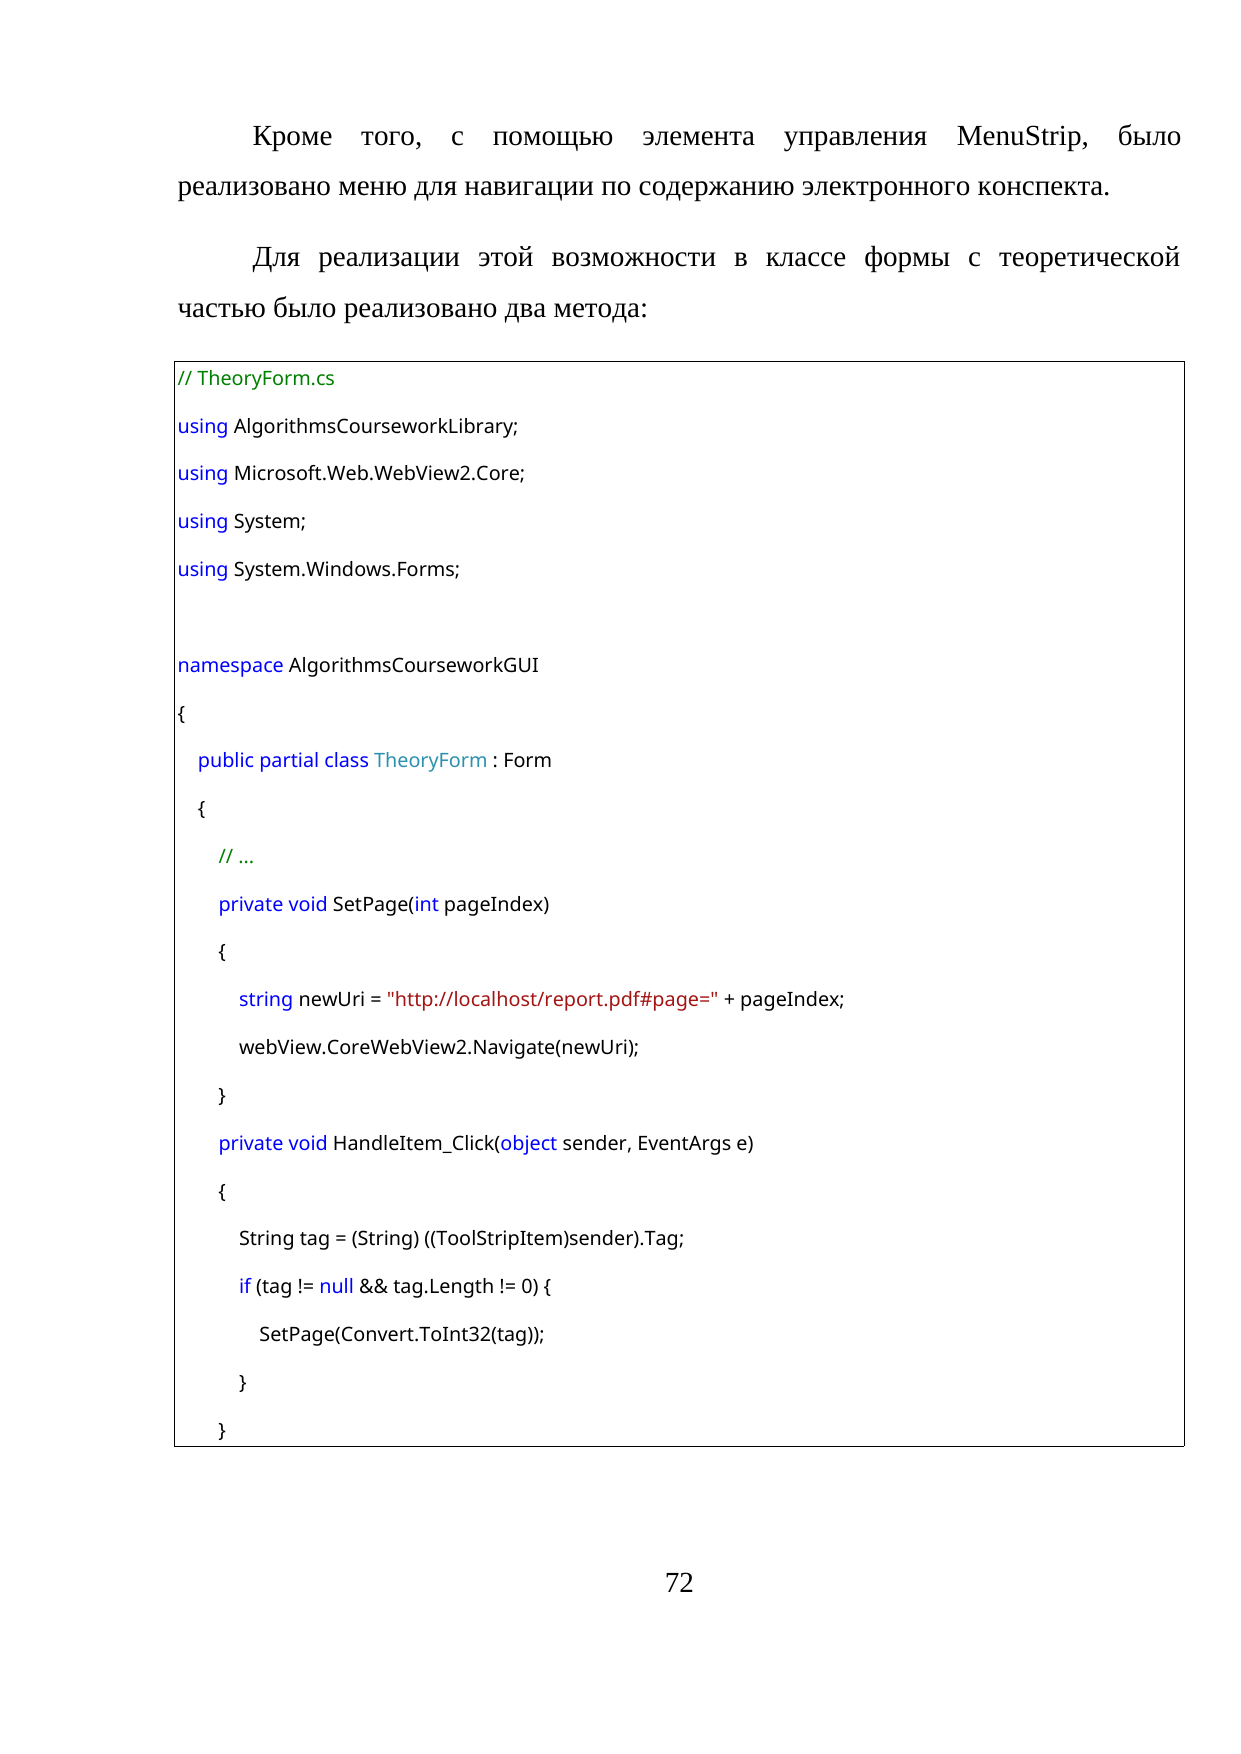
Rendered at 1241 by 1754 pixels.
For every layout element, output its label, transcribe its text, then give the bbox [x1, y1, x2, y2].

text using Microsoft.Web.WebView2.Core; [175, 457, 1184, 487]
text using System; [175, 504, 1184, 534]
text webView.CoreWebView2.Navigate(newUri); [175, 1030, 1184, 1060]
text { [175, 1174, 1184, 1204]
text string newUri = "http://localhost/report.pdf#page=" + pageIndex; [175, 983, 1184, 1013]
text // TheoryForm.cs [175, 362, 1184, 391]
text { [175, 696, 1184, 726]
text { [175, 791, 1184, 821]
text private void SetPage(int pageIndex) [175, 887, 1184, 917]
text using System.Windows.Forms; [175, 552, 1184, 582]
text SetPage(Convert.ToInt32(tag)); [175, 1317, 1184, 1347]
text } [175, 1078, 1184, 1108]
text if (tag != null && tag.Length != 0) { [175, 1269, 1184, 1299]
text Кроме того, с помощью элемента управления MenuStrip, было реализовано меню для навигации по содержанию электронного конспекта. [177, 118, 1181, 202]
text } [175, 1365, 1184, 1395]
text Для реализации этой возможности в классе формы с теоретической частью было реализовано два метода: [177, 239, 1181, 323]
text { [175, 935, 1184, 965]
text private void HandleItem_Click(object sender, EventArgs e) [175, 1126, 1184, 1156]
text String tag = (String) ((ToolStripItem)sender).Tag; [175, 1222, 1184, 1252]
text // ... [175, 839, 1184, 869]
text namespace AlgorithmsCourseworkGUI [175, 648, 1184, 678]
text public partial class TheoryForm : Form [175, 743, 1184, 773]
text using AlgorithmsCourseworkLibrary; [175, 409, 1184, 439]
text } [175, 1413, 1184, 1446]
